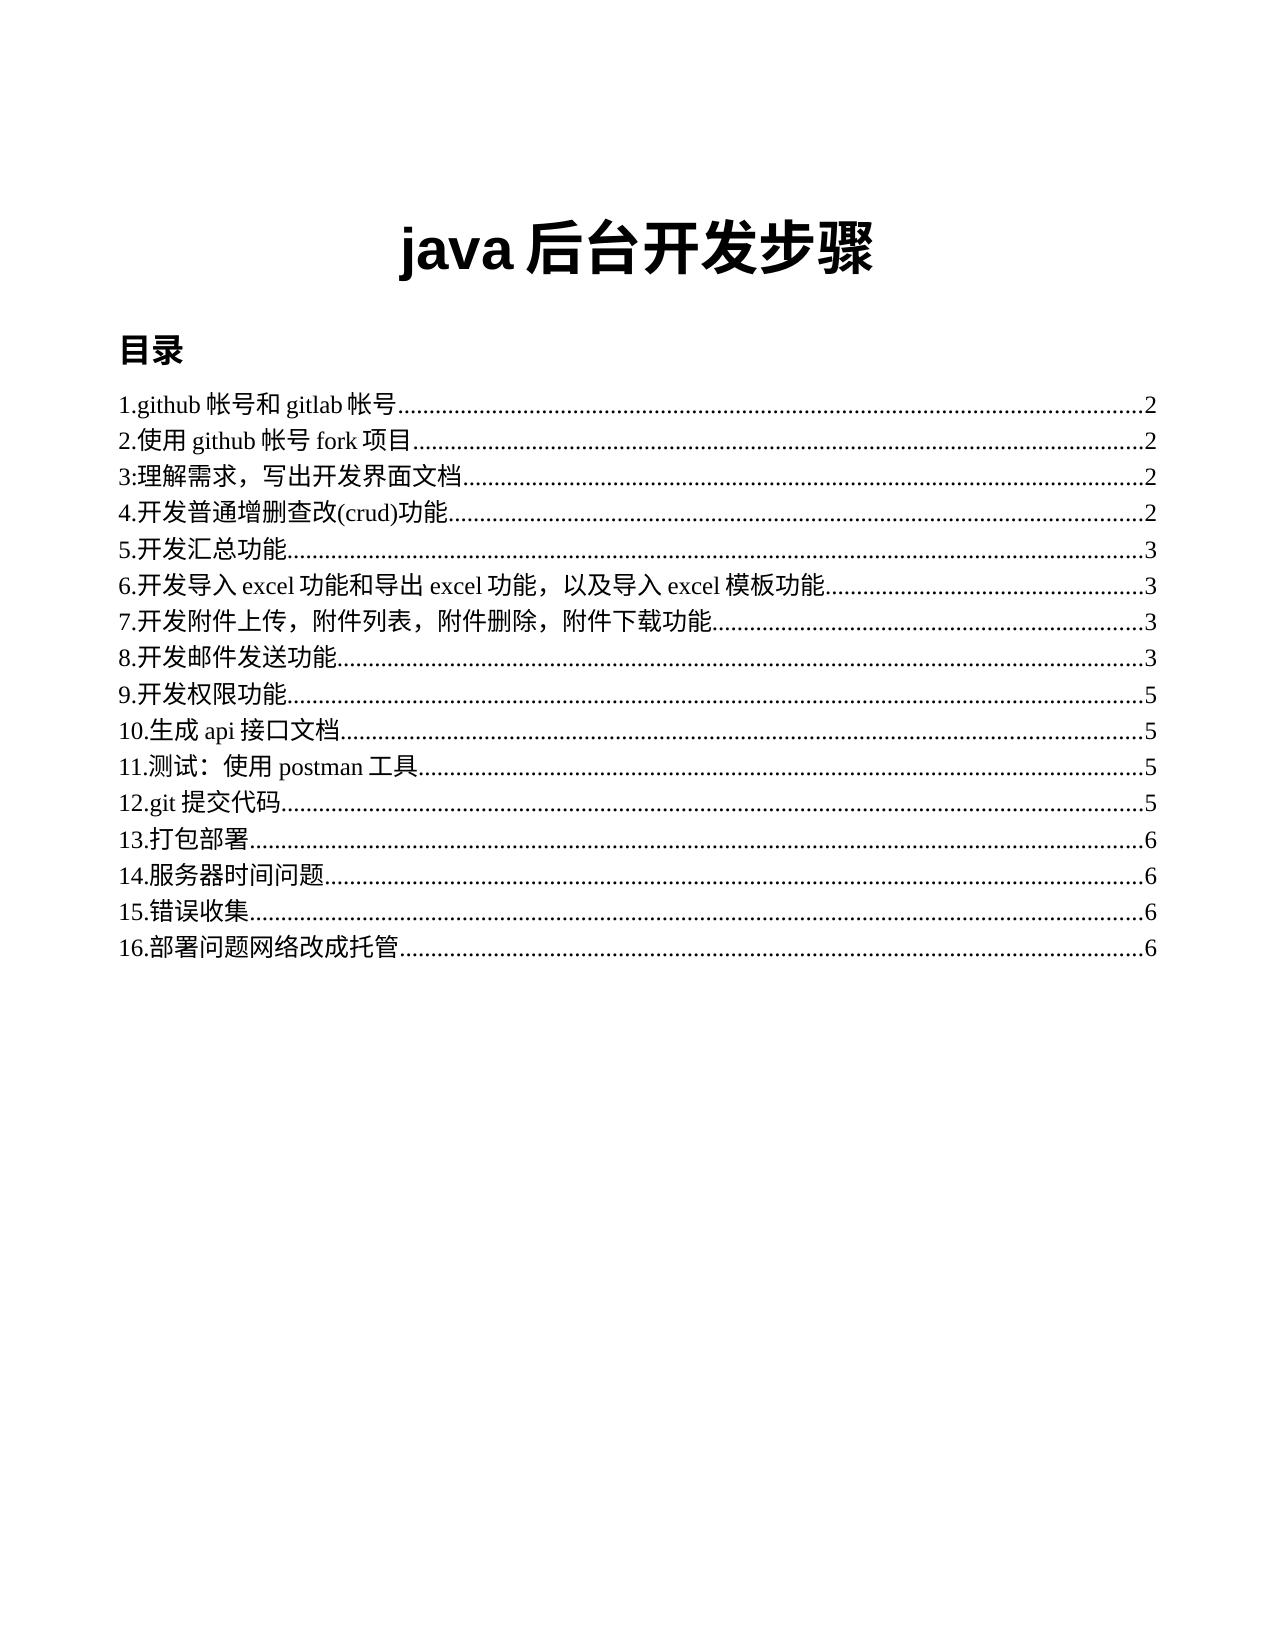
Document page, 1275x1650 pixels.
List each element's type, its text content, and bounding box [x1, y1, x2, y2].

text 1.github帐号和gitlab帐号 2 [118, 384, 1157, 420]
subtitle 目录 [118, 323, 1157, 372]
text 12.git提交代码 5 [118, 783, 1157, 819]
text 4.开发普通增删查改(crud)功能 2 [118, 493, 1157, 529]
text 3:理解需求，写出开发界面文档 2 [118, 457, 1157, 493]
text 7.开发附件上传，附件列表，附件删除，附件下载功能 3 [118, 602, 1157, 638]
text 9.开发权限功能 5 [118, 674, 1157, 710]
text 11.测试：使用postman工具 5 [118, 747, 1157, 783]
text 5.开发汇总功能 3 [118, 529, 1157, 565]
title java后台开发步骤 [118, 201, 1157, 286]
text 2.使用github帐号fork项目 2 [118, 420, 1157, 457]
text 14.服务器时间问题 6 [118, 855, 1157, 892]
text 16.部署问题网络改成托管 6 [118, 928, 1157, 964]
text 6.开发导入excel功能和导出excel功能，以及导入excel模板功能 3 [118, 565, 1157, 602]
text 8.开发邮件发送功能 3 [118, 638, 1157, 674]
text 15.错误收集 6 [118, 892, 1157, 928]
text 10.生成api接口文档 5 [118, 710, 1157, 747]
text 13.打包部署 6 [118, 819, 1157, 855]
